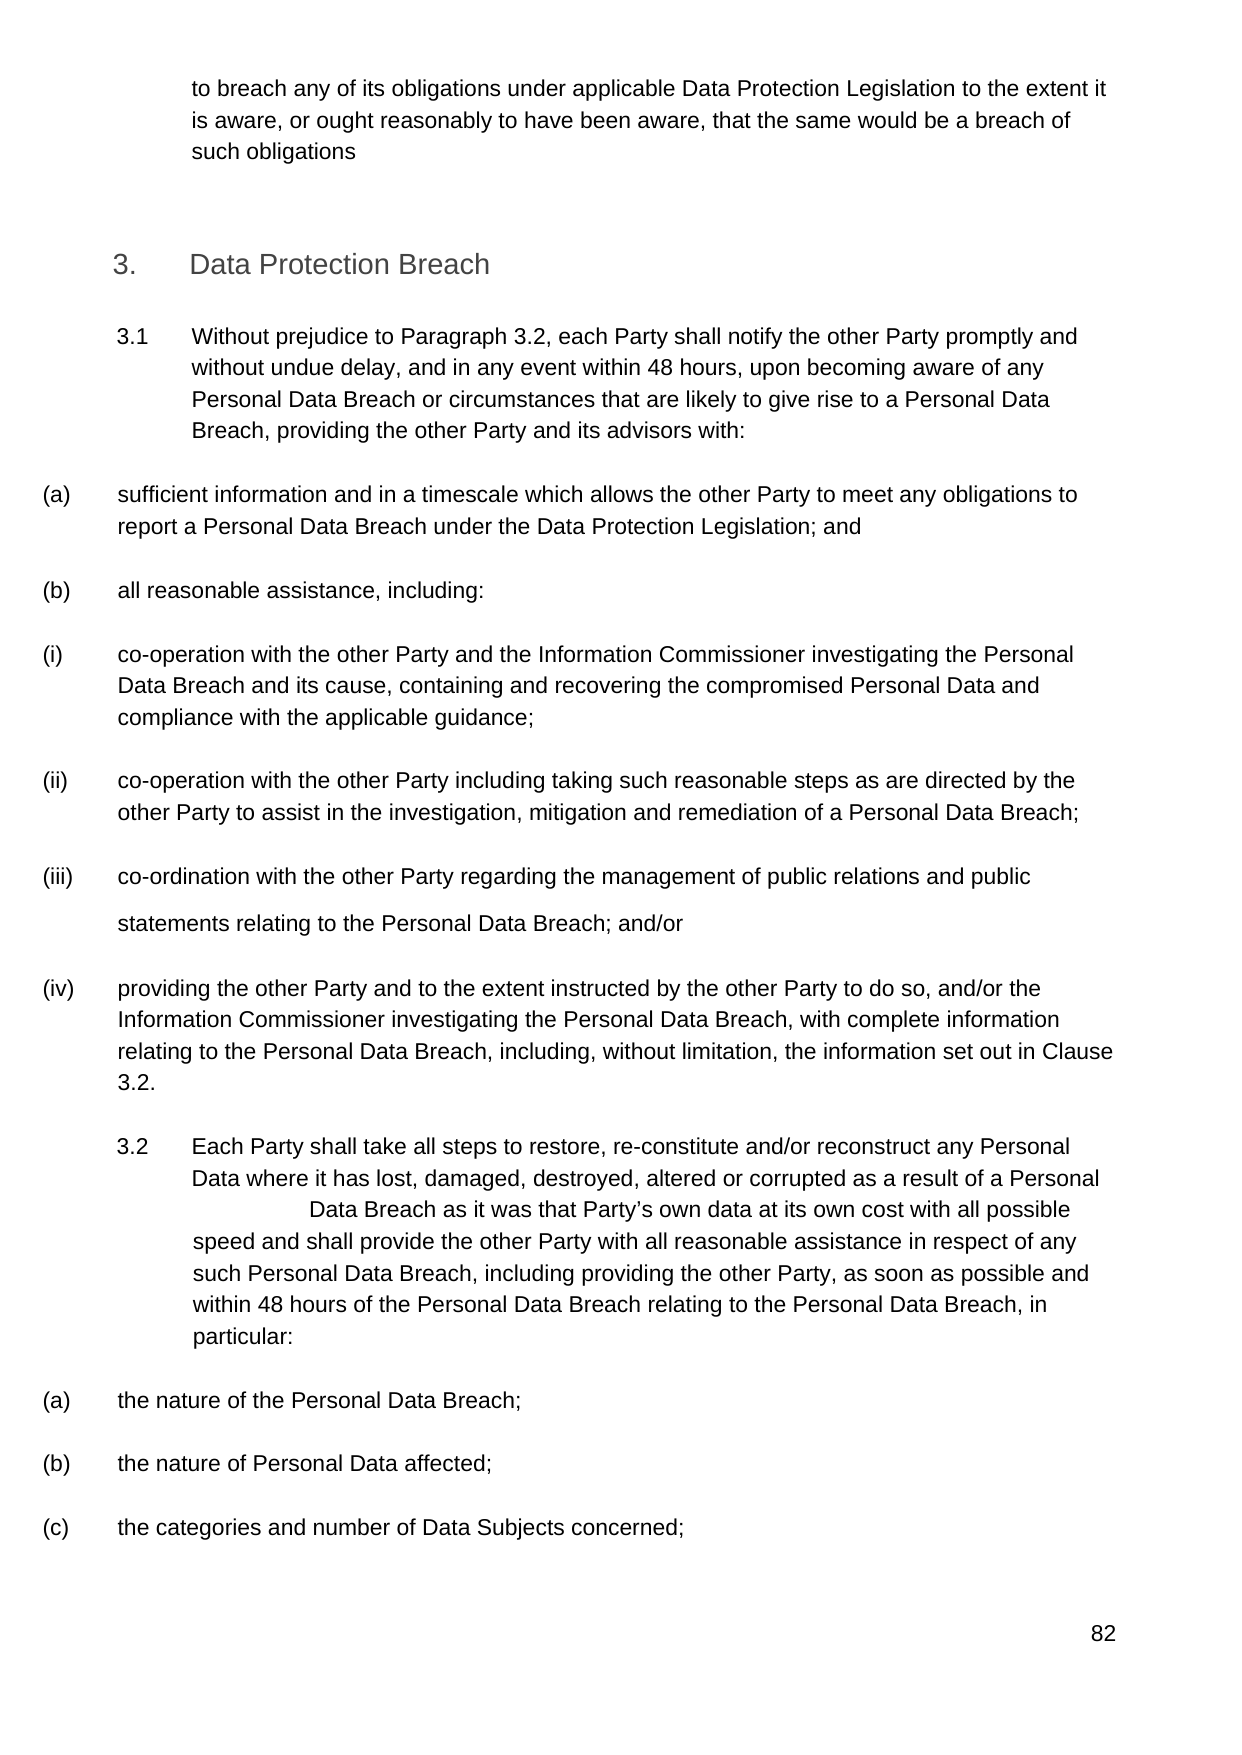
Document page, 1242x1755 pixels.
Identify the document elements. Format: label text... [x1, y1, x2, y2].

list co-operation with the other Party and the Information Commissioner investigating the Personal Data Breach and its cause, containing and recovering the compromised Personal Data and compliance with the applicable guidance; [42, 641, 1121, 730]
text Data Breach as it was that Party’s own data at its own cost with all possible speed and shall provide the other Party with all reasonable assistance in respect of any such Personal Data Breach, including providing the other Party, as soon as possible and within 48 hours of the Personal Data Breach relating to the Personal Data Breach, in particular: [193, 1196, 1121, 1349]
list providing the other Party and to the extent instructed by the other Party to do so, and/or the Information Commissioner investigating the Personal Data Breach, with complete information relating to the Personal Data Breach, including, without limitation, the information set out in Clause 3.2. [42, 975, 1121, 1096]
text 3.2 Each Party shall take all steps to restore, re-constitute and/or reconstruct any Personal Data where it has lost, damaged, destroyed, altered or corrupted as a result of a Personal [116, 1133, 1121, 1191]
list sufficient information and in a timescale which allows the other Party to meet any obligations to report a Personal Data Breach under the Data Protection Legislation; and [42, 481, 1121, 539]
text to breach any of its obligations under applicable Data Protection Legislation to the extent it is aware, or ought reasonably to have been aware, that the same would be a breach of such obligations [116, 75, 1121, 164]
subtitle 3. Data Protection Breach [0, 247, 1122, 281]
list the nature of the Personal Data Breach; [42, 1387, 1121, 1413]
text 3.1 Without prejudice to Paragraph 3.2, each Party shall notify the other Party promptly and without undue delay, and in any event within 48 hours, upon becoming aware of any Personal Data Breach or circumstances that are likely to give rise to a Personal Data Breach, providing the other Party and its advisors with: [116, 323, 1121, 444]
list co-operation with the other Party including taking such reasonable steps as are directed by the other Party to assist in the investigation, mitigation and remediation of a Personal Data Breach; [42, 767, 1121, 825]
list all reasonable assistance, including: [42, 577, 1121, 603]
list the nature of Personal Data affected; [42, 1450, 1121, 1477]
list the categories and number of Data Subjects concerned; [42, 1514, 1121, 1541]
list co-ordination with the other Party regarding the management of public relations and public statements relating to the Personal Data Breach; and/or [42, 863, 1121, 937]
